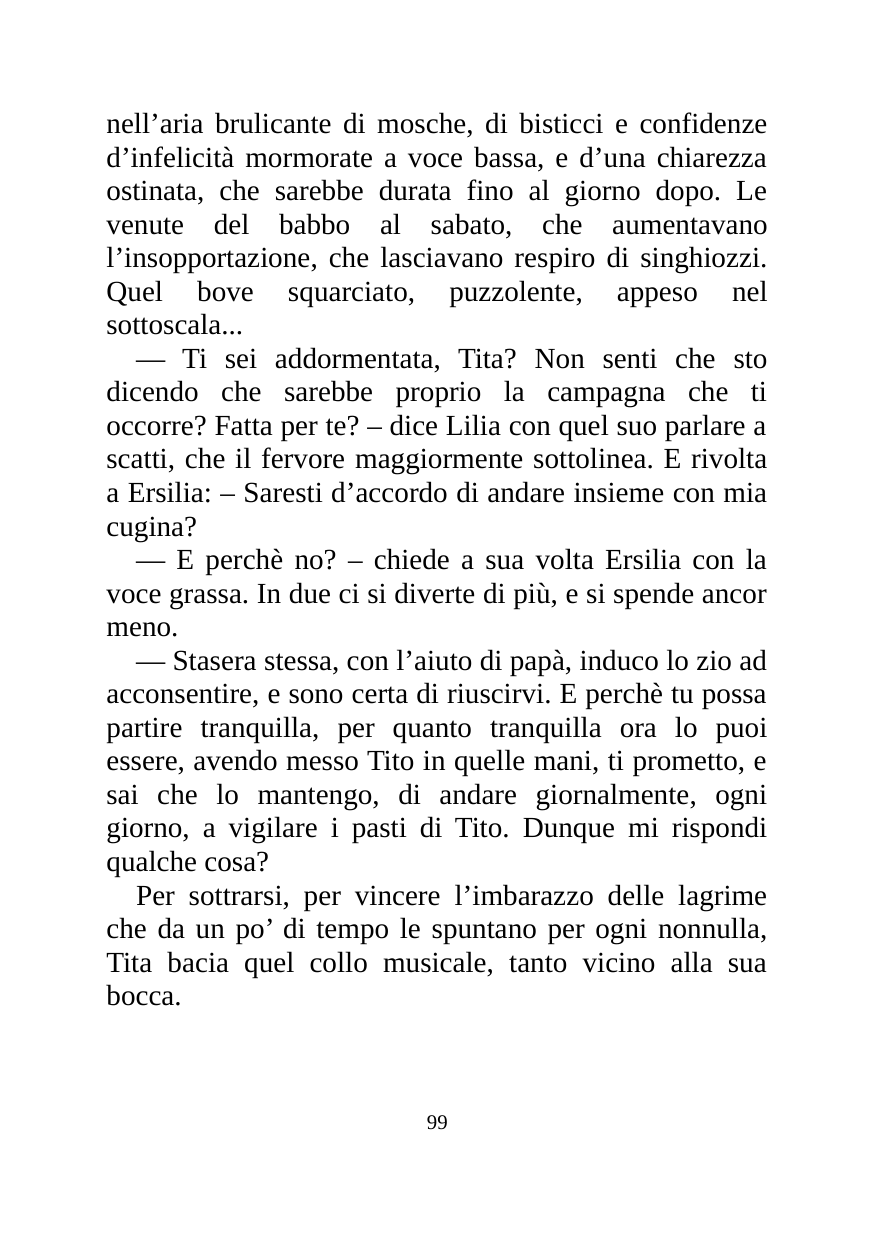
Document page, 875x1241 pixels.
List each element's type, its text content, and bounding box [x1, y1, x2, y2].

text nell’aria brulicante di mosche, di bisticci e confidenze d’infelicità mormorate a voce bassa, e d’una chiarezza ostinata, che sarebbe durata fino al giorno dopo. Le venute del babbo al sabato, che aumentavano l’insopportazione, che lasciavano respiro di singhiozzi. Quel bove squarciato, puzzolente, appeso nel sottoscala... [106, 106, 768, 341]
text — Stasera stessa, con l’aiuto di papà, induco lo zio ad acconsentire, e sono certa di riuscirvi. E perchè tu possa partire tranquilla, per quanto tranquilla ora lo puoi essere, avendo messo Tito in quelle mani, ti prometto, e sai che lo mantengo, di andare giornalmente, ogni giorno, a vigilare i pasti di Tito. Dunque mi rispondi qualche cosa? [106, 643, 768, 878]
text Per sottrarsi, per vincere l’imbarazzo delle lagrime che da un po’ di tempo le spuntano per ogni nonnulla, Tita bacia quel collo musicale, tanto vicino alla sua bocca. [106, 878, 768, 1012]
text — Ti sei addormentata, Tita? Non senti che sto dicendo che sarebbe proprio la campagna che ti occorre? Fatta per te? – dice Lilia con quel suo parlare a scatti, che il fervore maggiormente sottolinea. E rivolta a Ersilia: – Saresti d’accordo di andare insieme con mia cugina? [106, 341, 768, 542]
text — E perchè no? – chiede a sua volta Ersilia con la voce grassa. In due ci si diverte di più, e si spende ancor meno. [106, 542, 768, 643]
